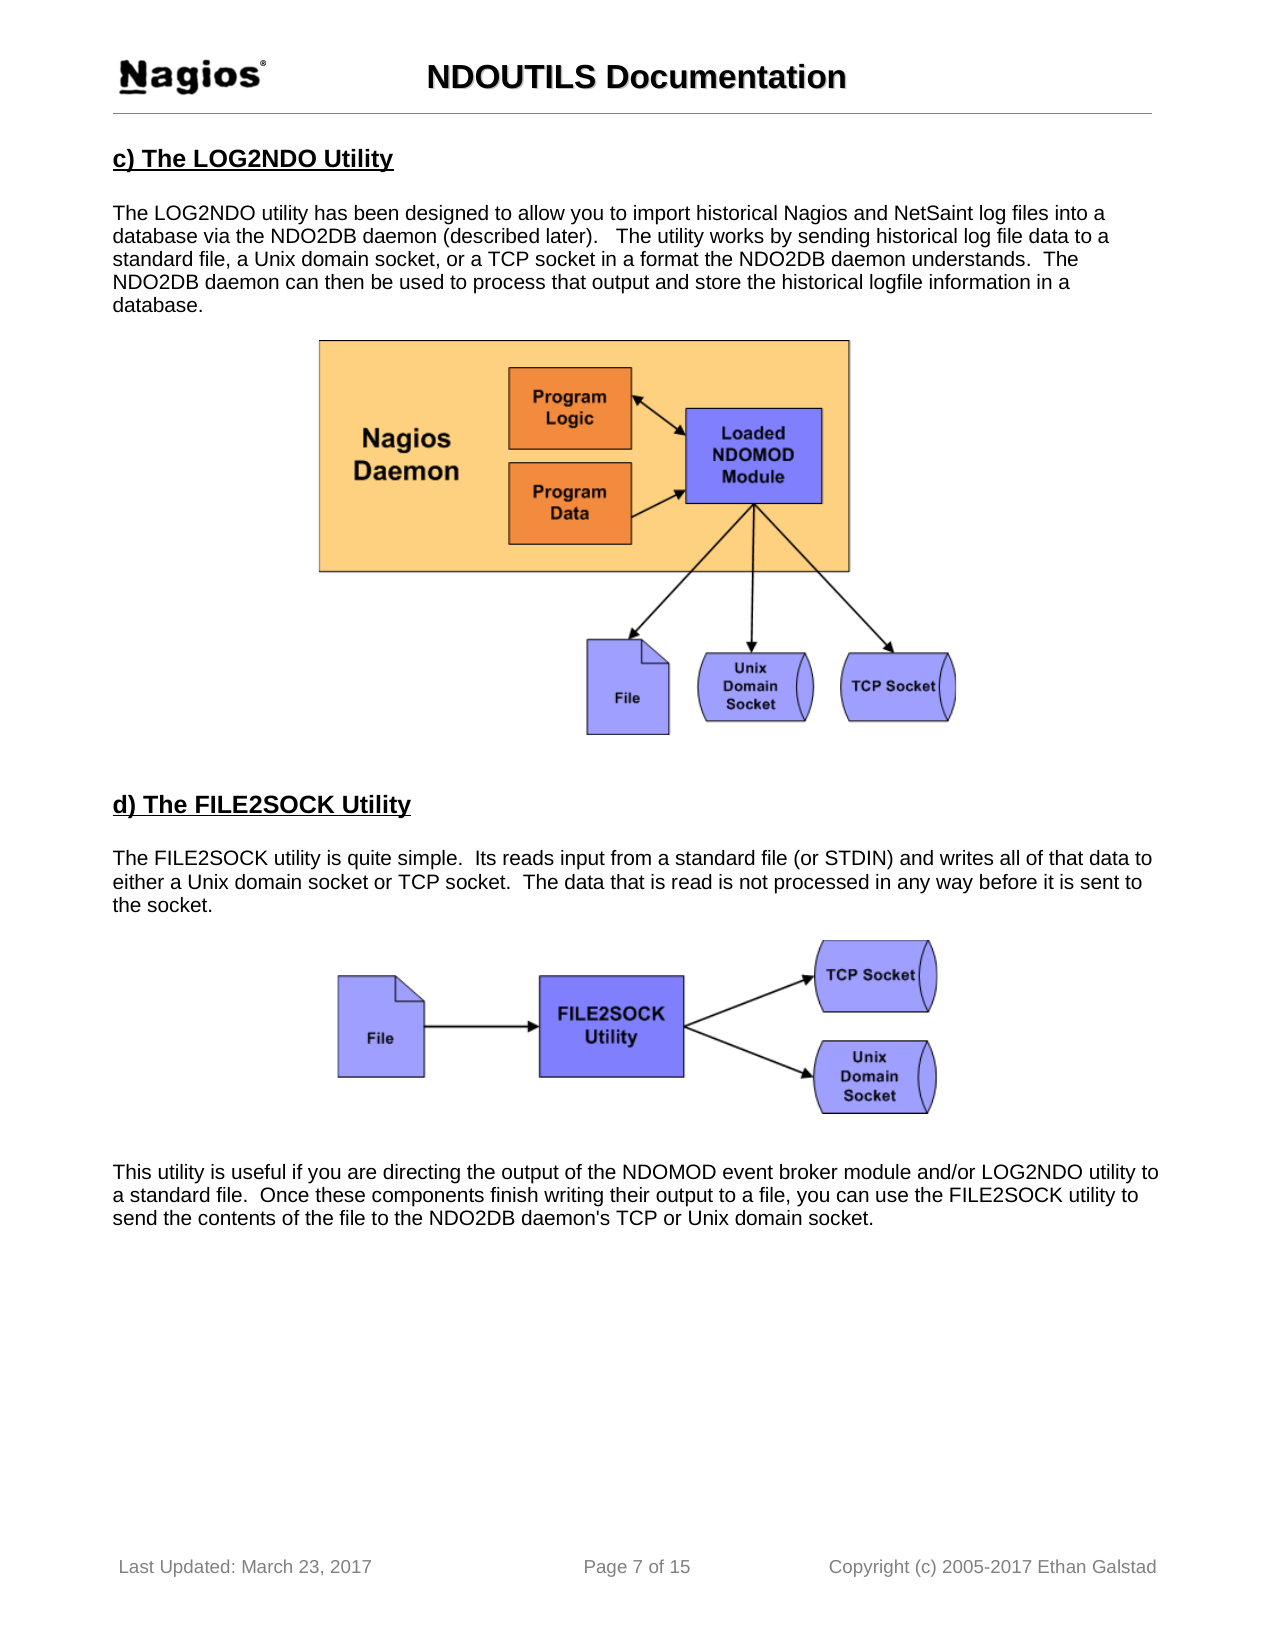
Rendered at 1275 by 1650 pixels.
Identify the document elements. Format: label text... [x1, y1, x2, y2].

text This utility is useful if you are directing the output of the NDOMOD event broker module and/or LOG2NDO utility to a standard file. Once these components finish writing their output to a file, you can use the FILE2SOCK utility to send the contents of the file to the NDO2DB daemon's TCP or Unix domain socket. [112, 1160, 1162, 1230]
picture [318, 340, 957, 735]
picture [118, 58, 268, 96]
text d) The FILE2SOCK Utility [112, 791, 1162, 819]
text The LOG2NDO utility has been designed to allow you to import historical Nagios and NetSaint log files into a database via the NDO2DB daemon (described later). The utility works by sending historical log file data to a standard file, a Unix domain socket, or a TCP socket in a format the NDO2DB daemon understands. The NDO2DB daemon can then be used to process that output and store the historical logfile information in a database. [112, 201, 1162, 317]
text c) The LOG2NDO Utility [112, 145, 1162, 173]
text The FILE2SOCK utility is quite simple. Its reads input from a standard file (or STDIN) and writes all of that data to either a Unix domain socket or TCP socket. The data that is read is not processed in any way before it is sent to the socket. [112, 847, 1162, 917]
picture [337, 940, 938, 1114]
